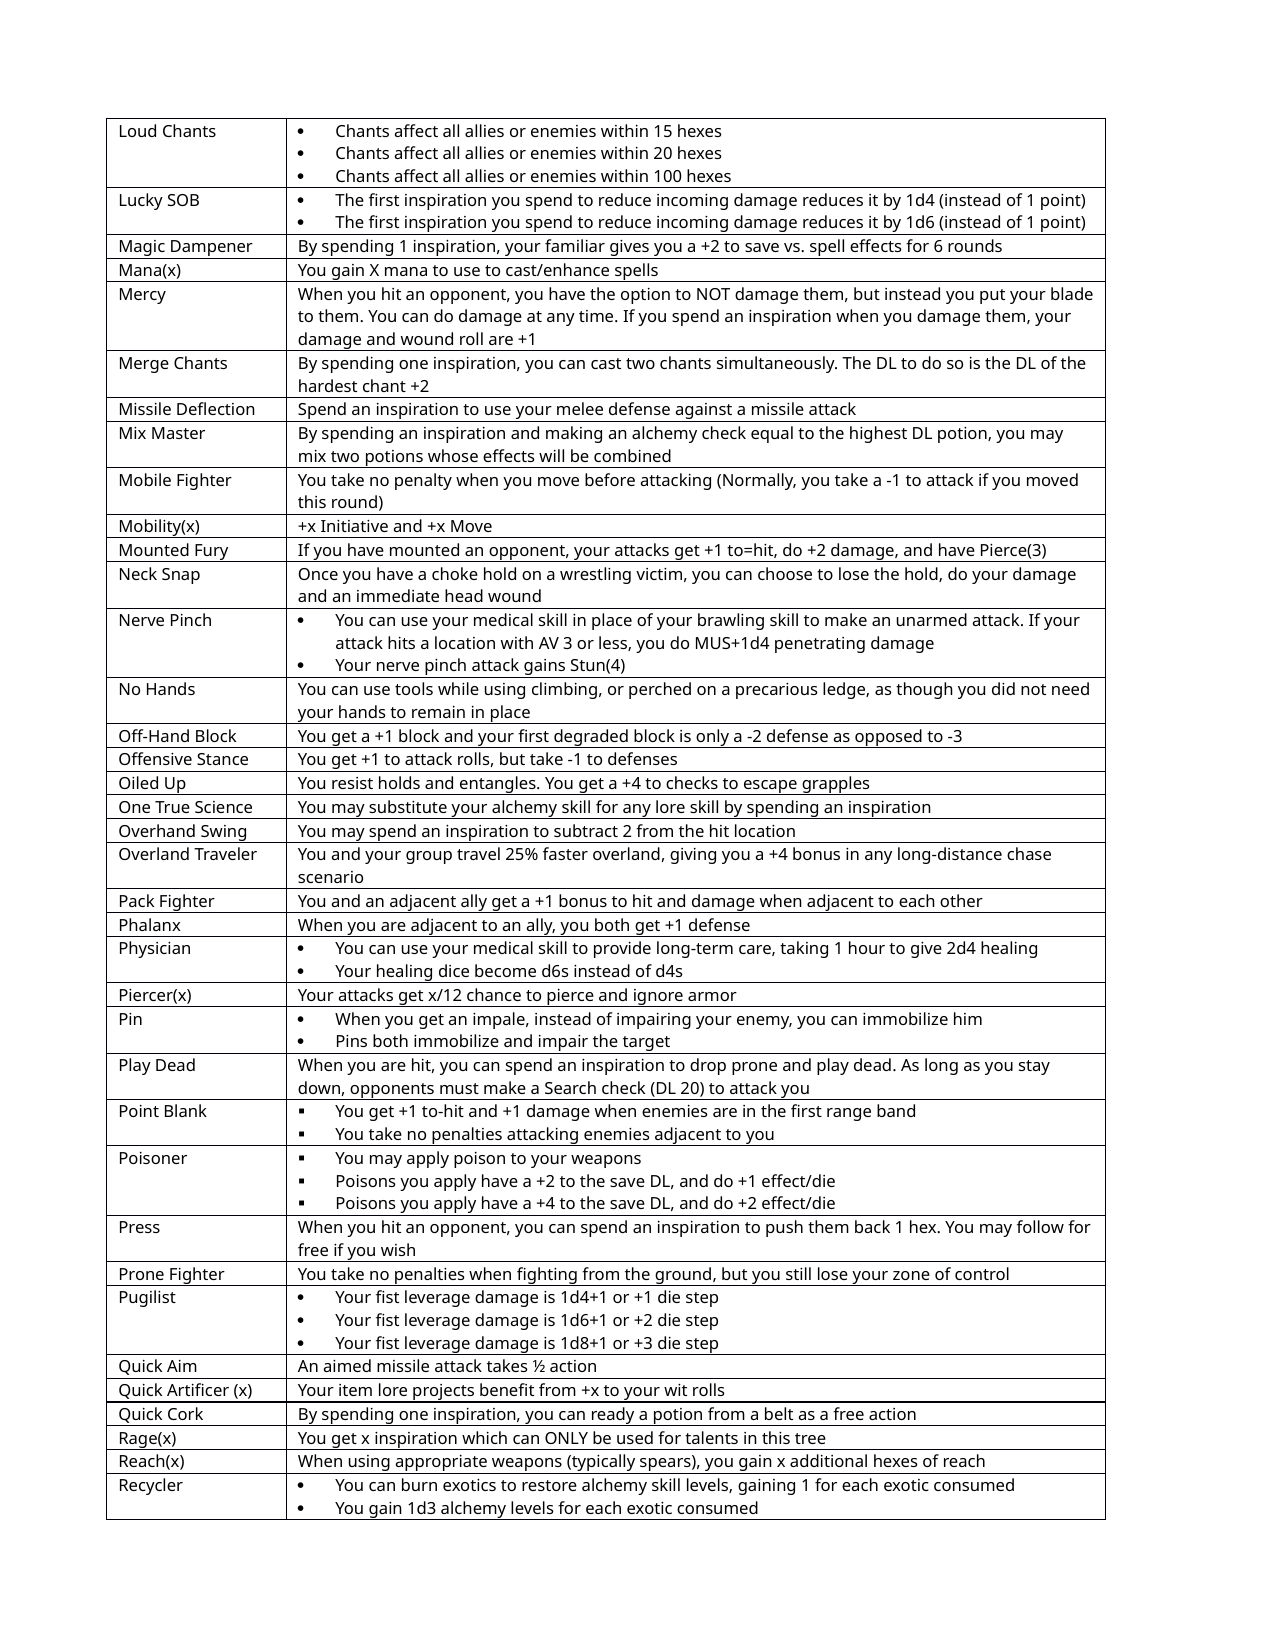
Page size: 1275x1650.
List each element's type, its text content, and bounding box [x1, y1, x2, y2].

table_cell Quick Aim [107, 1355, 286, 1378]
table_cell An aimed missile attack takes ½ action [287, 1355, 1105, 1378]
table_cell Your attacks get x/12 chance to pierce and ignore armor [287, 983, 1105, 1006]
table_cell Quick Cork [107, 1403, 286, 1425]
table_cell Mix Master [107, 422, 286, 467]
table_cell Off-Hand Block [107, 724, 286, 747]
table_cell When you get an impale, instead of impairing your enemy, you can immobilize him Pins both immobilize and impair the target [287, 1007, 1105, 1052]
table_cell You can use tools while using climbing, or perched on a precarious ledge, as though you did not need your hands to remain in place [287, 678, 1105, 723]
table_cell Physician [107, 937, 286, 982]
table_cell Once you have a choke hold on a wrestling victim, you can choose to lose the hold, do your damage and an immediate head wound [287, 562, 1105, 607]
table_cell By spending 1 inspiration, your familiar gives you a +2 to save vs. spell effects for 6 rounds [287, 235, 1105, 257]
table_cell Pin [107, 1007, 286, 1052]
table_cell You gain X mana to use to cast/enhance spells [287, 259, 1105, 281]
table_cell Offensive Stance [107, 748, 286, 771]
table_cell Mobile Fighter [107, 468, 286, 513]
table_cell You resist holds and entangles. You get a +4 to checks to escape grapples [287, 772, 1105, 794]
table_cell Overhand Swing [107, 819, 286, 842]
table_cell You may apply poison to your weapons Poisons you apply have a +2 to the save DL, and do +1 effect/die Poisons you apply have a +4 to the save DL, and do +2 effect/die [287, 1146, 1105, 1214]
table_cell You get +1 to attack rolls, but take -1 to defenses [287, 748, 1105, 771]
table_cell When you are hit, you can spend an inspiration to drop prone and play dead. As long as you stay down, opponents must make a Search check (DL 20) to attack you [287, 1054, 1105, 1099]
table_cell By spending one inspiration, you can cast two chants simultaneously. The DL to do so is the DL of the hardest chant +2 [287, 351, 1105, 397]
table_cell You get a +1 block and your first degraded block is only a -2 defense as opposed to -3 [287, 724, 1105, 747]
table_cell Phalanx [107, 913, 286, 936]
table_cell Nerve Pinch [107, 609, 286, 677]
table_cell If you have mounted an opponent, your attacks get +1 to=hit, do +2 damage, and have Pierce(3) [287, 538, 1105, 561]
table_cell Your fist leverage damage is 1d4+1 or +1 die step Your fist leverage damage is 1d6+1 or +2 die step Your fist leverage damage is 1d8+1 or +3 die step [287, 1286, 1105, 1354]
table_cell The first inspiration you spend to reduce incoming damage reduces it by 1d4 (instead of 1 point) The first inspiration you spend to reduce incoming damage reduces it by 1d6 (instead of 1 point) [287, 188, 1105, 234]
table_cell Poisoner [107, 1146, 286, 1214]
table_cell Pack Fighter [107, 889, 286, 912]
table_cell Spend an inspiration to use your melee defense against a missile attack [287, 398, 1105, 421]
table_cell Press [107, 1216, 286, 1261]
table_cell You and your group travel 25% faster overland, giving you a +4 bonus in any long-distance chase scenario [287, 843, 1105, 888]
table_cell Prone Fighter [107, 1262, 286, 1285]
table_cell Rage(x) [107, 1426, 286, 1449]
table_cell No Hands [107, 678, 286, 723]
table_cell You and an adjacent ally get a +1 bonus to hit and damage when adjacent to each other [287, 889, 1105, 912]
table_cell When you hit an opponent, you have the option to NOT damage them, but instead you put your blade to them. You can do damage at any time. If you spend an inspiration when you damage them, your damage and wound roll are +1 [287, 282, 1105, 350]
table_cell When you hit an opponent, you can spend an inspiration to push them back 1 hex. You may follow for free if you wish [287, 1216, 1105, 1261]
table_cell Magic Dampener [107, 235, 286, 257]
table_cell One True Science [107, 795, 286, 818]
table_cell Piercer(x) [107, 983, 286, 1006]
table_cell You can burn exotics to restore alchemy skill levels, gaining 1 for each exotic consumed You gain 1d3 alchemy levels for each exotic consumed [287, 1474, 1105, 1519]
table_cell Recycler [107, 1474, 286, 1519]
table_cell You may substitute your alchemy skill for any lore skill by spending an inspiration [287, 795, 1105, 818]
table_cell Mana(x) [107, 259, 286, 281]
table_cell Reach(x) [107, 1450, 286, 1473]
table_cell Loud Chants [107, 119, 286, 187]
table_cell By spending one inspiration, you can ready a potion from a belt as a free action [287, 1403, 1105, 1425]
table_cell When using appropriate weapons (typically spears), you gain x additional hexes of reach [287, 1450, 1105, 1473]
table_cell When you are adjacent to an ally, you both get +1 defense [287, 913, 1105, 936]
table_cell Oiled Up [107, 772, 286, 794]
table_cell Merge Chants [107, 351, 286, 397]
table_cell You can use your medical skill to provide long-term care, taking 1 hour to give 2d4 healing Your healing dice become d6s instead of d4s [287, 937, 1105, 982]
table_cell Point Blank [107, 1100, 286, 1145]
table_cell You get +1 to-hit and +1 damage when enemies are in the first range band You take no penalties attacking enemies adjacent to you [287, 1100, 1105, 1145]
table_cell You get x inspiration which can ONLY be used for talents in this tree [287, 1426, 1105, 1449]
table_cell Mounted Fury [107, 538, 286, 561]
table_cell You may spend an inspiration to subtract 2 from the hit location [287, 819, 1105, 842]
table_cell Play Dead [107, 1054, 286, 1099]
table_cell Missile Deflection [107, 398, 286, 421]
table_cell Overland Traveler [107, 843, 286, 888]
table_cell Mercy [107, 282, 286, 350]
table_cell Quick Artificer (x) [107, 1379, 286, 1401]
table_cell Your item lore projects benefit from +x to your wit rolls [287, 1379, 1105, 1401]
table_cell You take no penalty when you move before attacking (Normally, you take a -1 to attack if you moved this round) [287, 468, 1105, 513]
table_cell Chants affect all allies or enemies within 15 hexes Chants affect all allies or enemies within 20 hexes Chants affect all allies or enemies within 100 hexes [287, 119, 1105, 187]
table_cell Mobility(x) [107, 515, 286, 537]
table_cell Pugilist [107, 1286, 286, 1354]
table_cell Lucky SOB [107, 188, 286, 234]
table_cell You can use your medical skill in place of your brawling skill to make an unarmed attack. If your attack hits a location with AV 3 or less, you do MUS+1d4 penetrating damage Your nerve pinch attack gains Stun(4) [287, 609, 1105, 677]
table_cell By spending an inspiration and making an alchemy check equal to the highest DL potion, you may mix two potions whose effects will be combined [287, 422, 1105, 467]
table_cell Neck Snap [107, 562, 286, 607]
table_cell You take no penalties when fighting from the ground, but you still lose your zone of control [287, 1262, 1105, 1285]
table_cell +x Initiative and +x Move [287, 515, 1105, 537]
